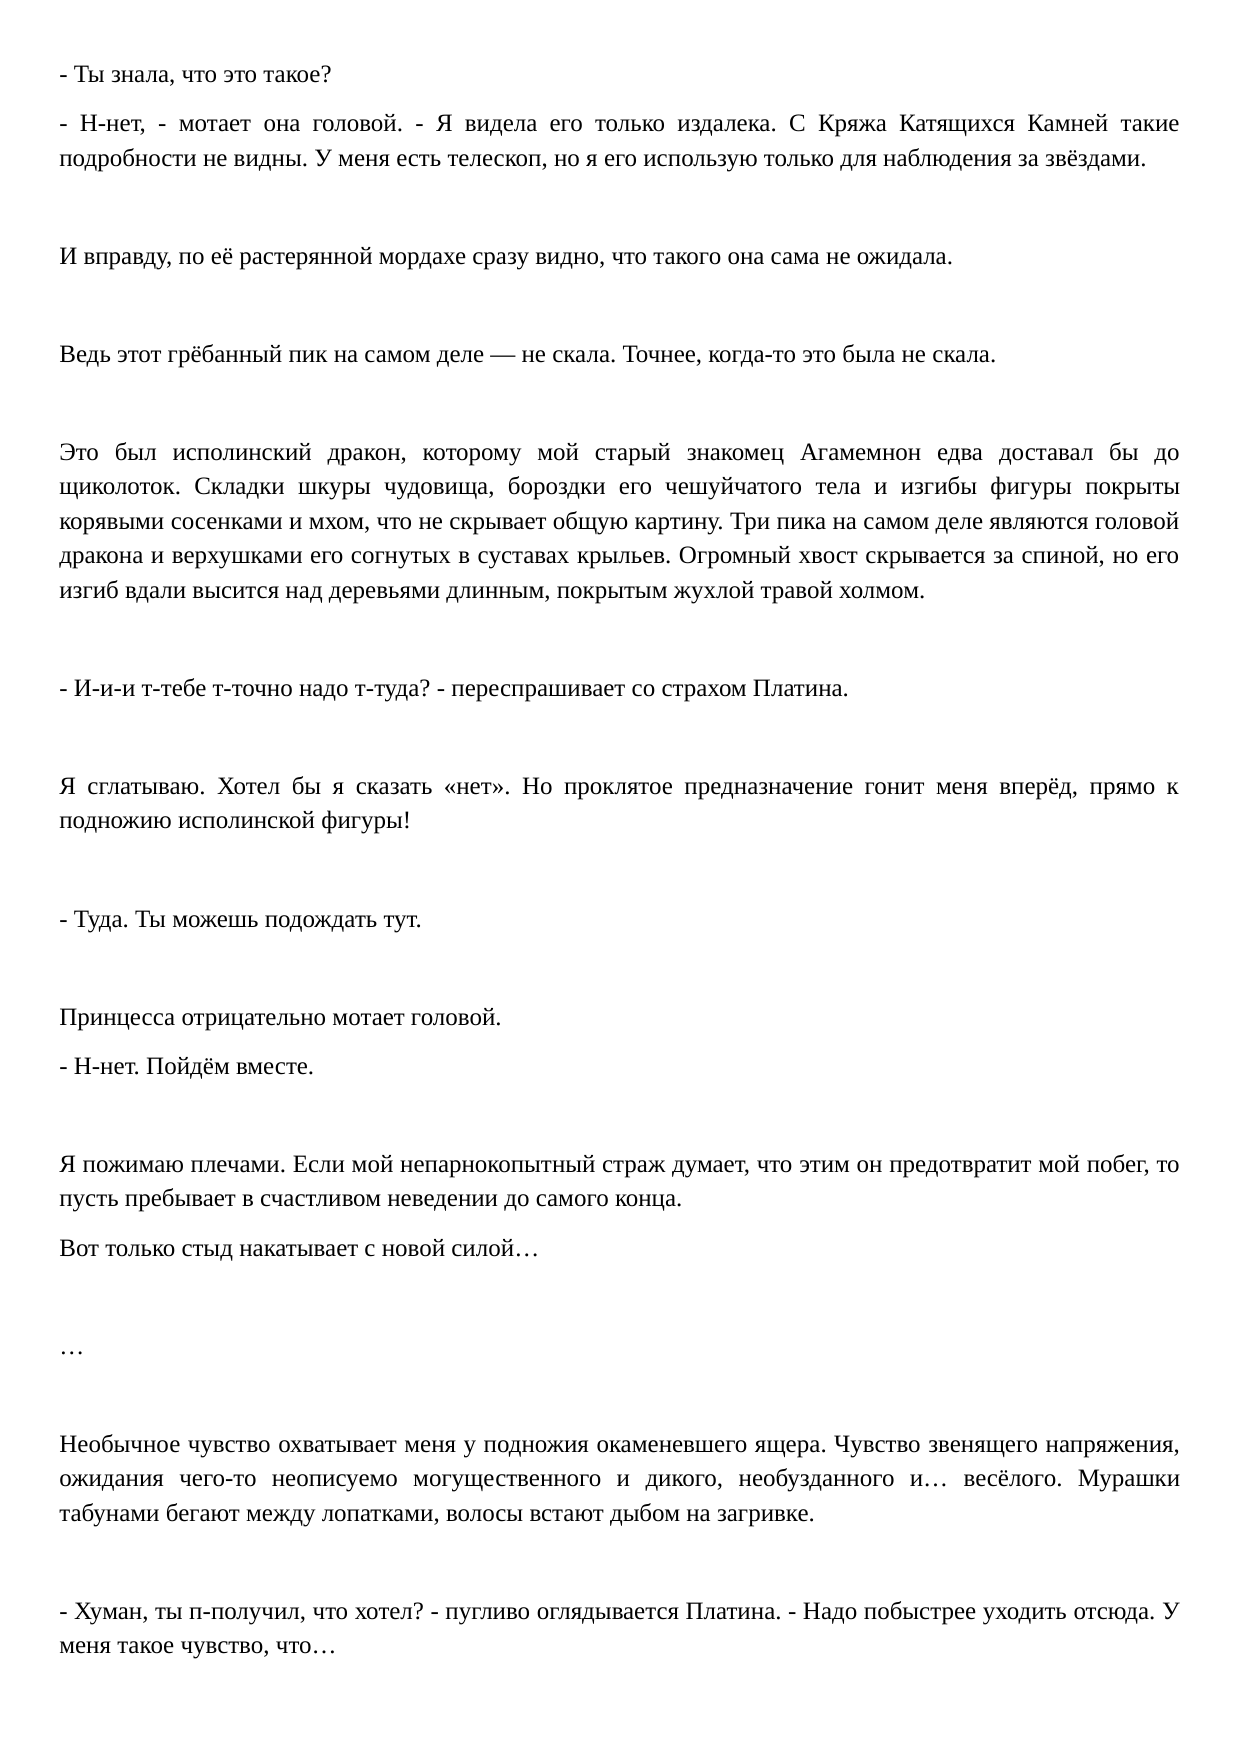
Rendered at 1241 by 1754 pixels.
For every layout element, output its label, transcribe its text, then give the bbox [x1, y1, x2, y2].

text - Туда. Ты можешь подождать тут. [59, 904, 1181, 932]
text Принцесса отрицательно мотает головой. [59, 1002, 1181, 1031]
text Это был исполинский дракон, которому мой старый знакомец Агамемнон едва доставал бы до щиколоток. Складки шкуры чудовища, бороздки его чешуйчатого тела и изгибы фигуры покрыты корявыми сосенками и мхом, что не скрывает общую картину. Три пика на самом деле являются головой дракона и верхушками его согнутых в суставах крыльев. Огромный хвост скрывается за спиной, но его изгиб вдали высится над деревьями длинным, покрытым жухлой травой холмом. [59, 437, 1181, 604]
text - Н-нет, - мотает она головой. - Я видела его только издалека. С Кряжа Катящихся Камней такие подробности не видны. У меня есть телескоп, но я его использую только для наблюдения за звёздами. [59, 108, 1181, 171]
text Я пожимаю плечами. Если мой непарнокопытный страж думает, что этим он предотвратит мой побег, то пусть пребывает в счастливом неведении до самого конца. [59, 1149, 1181, 1212]
text И вправду, по её растерянной мордахе сразу видно, что такого она сама не ожидала. [59, 241, 1181, 269]
text Необычное чувство охватывает меня у подножия окаменевшего ящера. Чувство звенящего напряжения, ожидания чего-то неописуемо могущественного и дикого, необузданного и… весёлого. Мурашки табунами бегают между лопатками, волосы встают дыбом на загривке. [59, 1429, 1181, 1527]
text Вот только стыд накатывает с новой силой… [59, 1233, 1181, 1261]
text - И-и-и т-тебе т-точно надо т-туда? - переспрашивает со страхом Платина. [59, 673, 1181, 702]
text … [59, 1331, 1181, 1359]
text Я сглатываю. Хотел бы я сказать «нет». Но проклятое предназначение гонит меня вперёд, прямо к подножию исполинской фигуры! [59, 771, 1181, 834]
text - Ты знала, что это такое? [59, 59, 1181, 88]
text Ведь этот грёбанный пик на самом деле — не скала. Точнее, когда-то это была не скала. [59, 339, 1181, 368]
text - Хуман, ты п-получил, что хотел? - пугливо оглядывается Платина. - Надо побыстрее уходить отсюда. У меня такое чувство, что… [59, 1596, 1181, 1659]
text - Н-нет. Пойдём вместе. [59, 1051, 1181, 1080]
